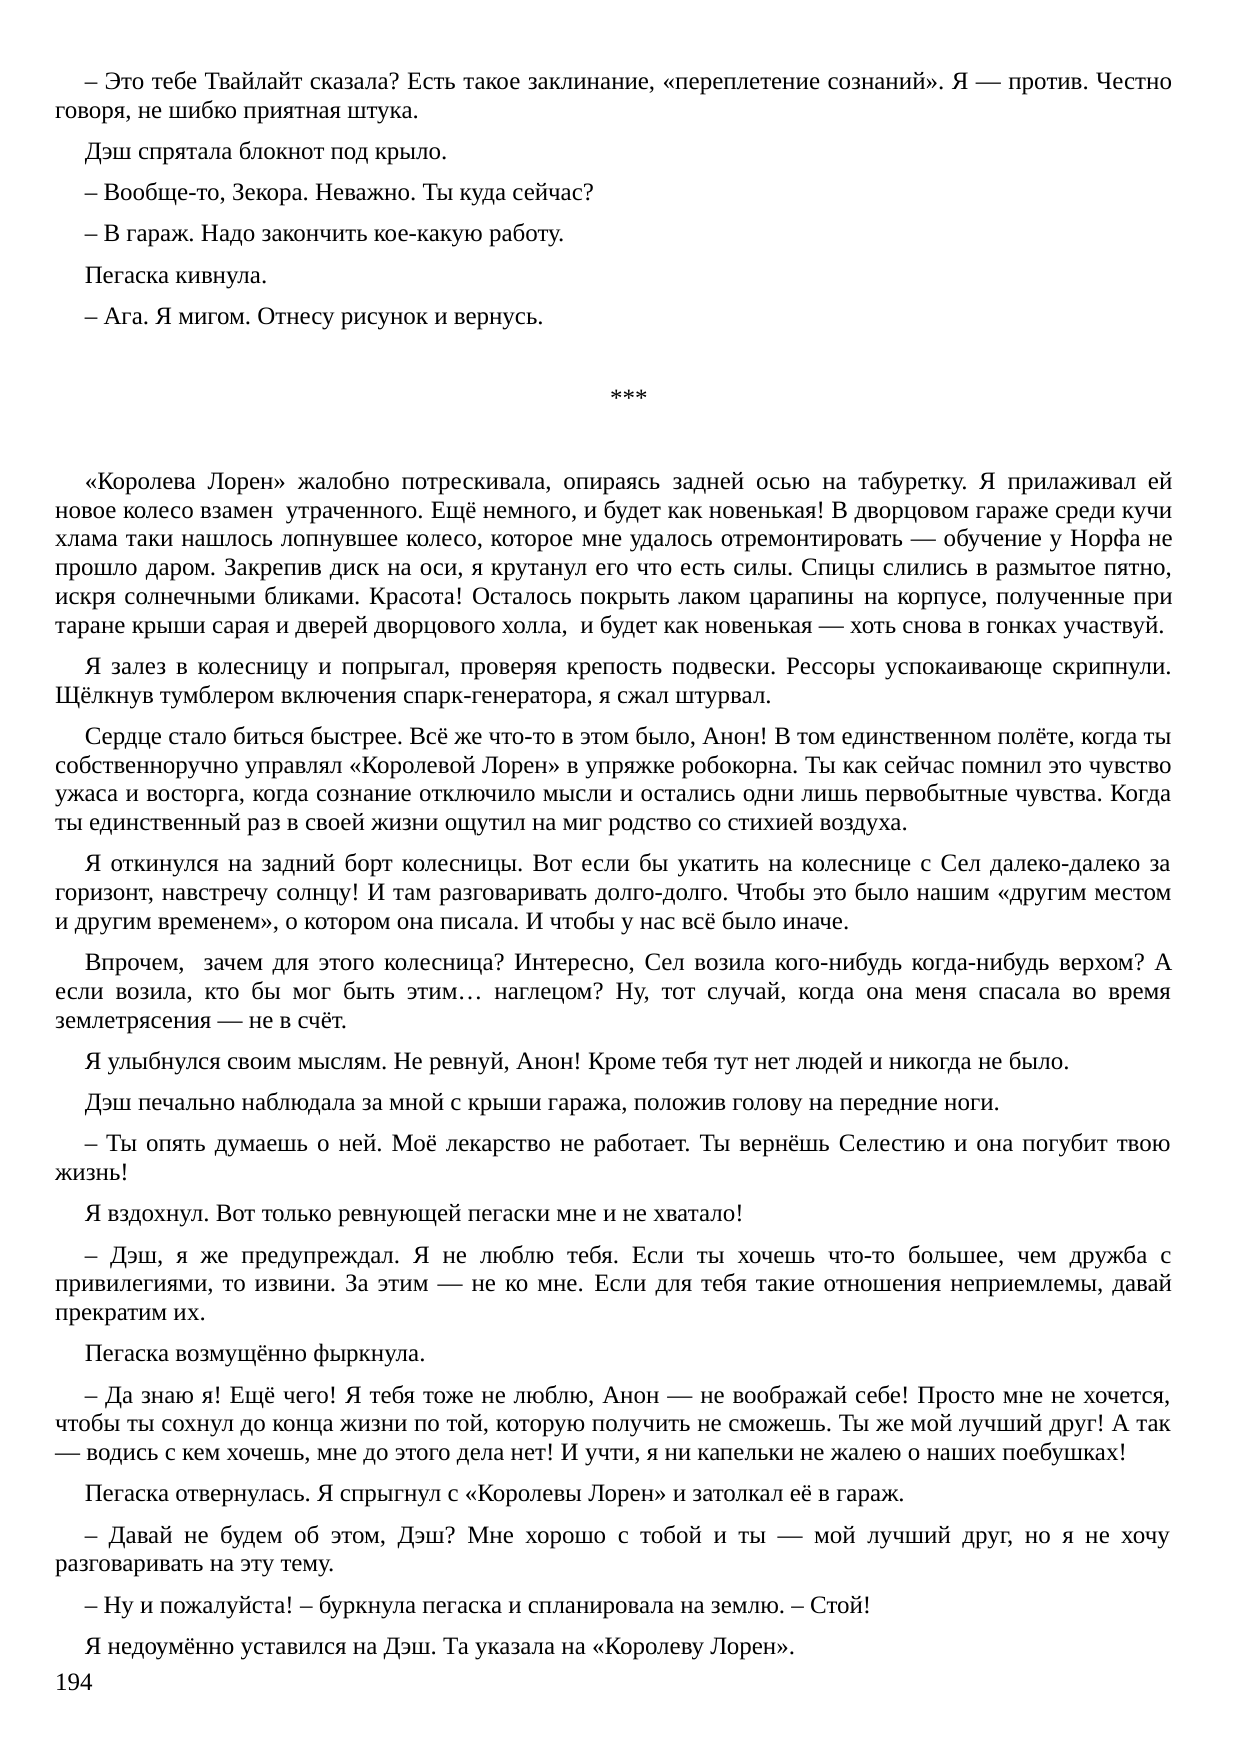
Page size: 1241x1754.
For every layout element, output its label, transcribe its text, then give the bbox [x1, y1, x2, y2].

text – Давай не будем об этом, Дэш? Мне хорошо с тобой и ты — мой лучший друг, но я не хочу разговаривать на эту тему. [55, 1520, 1173, 1577]
text – Ну и пожалуйста! – буркнула пегаска и спланировала на землю. – Стой! [55, 1590, 1173, 1618]
text Я улыбнулся своим мыслям. Не ревнуй, Анон! Кроме тебя тут нет людей и никогда не было. [55, 1046, 1173, 1075]
text Впрочем, зачем для этого колесница? Интересно, Сел возила кого-нибудь когда-нибудь верхом? А если возила, кто бы мог быть этим… наглецом? Ну, тот случай, когда она меня спасала во время землетрясения — не в счёт. [55, 947, 1173, 1033]
text – Вообще-то, Зекора. Неважно. Ты куда сейчас? [55, 177, 1173, 206]
text Я недоумённо уставился на Дэш. Та указала на «Королеву Лорен». [55, 1631, 1173, 1660]
text Я вздохнул. Вот только ревнующей пегаски мне и не хватало! [55, 1198, 1173, 1227]
text – Это тебе Твайлайт сказала? Есть такое заклинание, «переплетение сознаний». Я — против. Честно говоря, не шибко приятная штука. [55, 66, 1173, 123]
text Дэш печально наблюдала за мной с крыши гаража, положив голову на передние ноги. [55, 1087, 1173, 1116]
text – Ты опять думаешь о ней. Моё лекарство не работает. Ты вернёшь Селестию и она погубит твою жизнь! [55, 1128, 1173, 1186]
text – В гараж. Надо закончить кое-какую работу. [55, 218, 1173, 247]
text Пегаска возмущённо фыркнула. [55, 1338, 1173, 1367]
text *** [55, 383, 1173, 412]
text Пегаска отвернулась. Я спрыгнул с «Королевы Лорен» и затолкал её в гараж. [55, 1478, 1173, 1507]
text – Да знаю я! Ещё чего! Я тебя тоже не люблю, Анон — не воображай себе! Просто мне не хочется, чтобы ты сохнул до конца жизни по той, которую получить не сможешь. Ты же мой лучший друг! А так — водись с кем хочешь, мне до этого дела нет! И учти, я ни капельки не жалею о наших поебушках! [55, 1380, 1173, 1466]
text Я залез в колесницу и попрыгал, проверяя крепость подвески. Рессоры успокаивающе скрипнули. Щёлкнув тумблером включения спарк-генератора, я сжал штурвал. [55, 651, 1173, 708]
text «Королева Лорен» жалобно потрескивала, опираясь задней осью на табуретку. Я прилаживал ей новое колесо взамен утраченного. Ещё немного, и будет как новенькая! В дворцовом гараже среди кучи хлама таки нашлось лопнувшее колесо, которое мне удалось отремонтировать — обучение у Норфа не прошло даром. Закрепив диск на оси, я крутанул его что есть силы. Спицы слились в размытое пятно, искря солнечными бликами. Красота! Осталось покрыть лаком царапины на корпусе, полученные при таране крыши сарая и дверей дворцового холла, и будет как новенькая — хоть снова в гонках участвуй. [55, 466, 1173, 638]
text – Ага. Я мигом. Отнесу рисунок и вернусь. [55, 301, 1173, 330]
text Пегаска кивнула. [55, 260, 1173, 288]
text – Дэш, я же предупреждал. Я не люблю тебя. Если ты хочешь что-то большее, чем дружба с привилегиями, то извини. За этим — не ко мне. Если для тебя такие отношения неприемлемы, давай прекратим их. [55, 1240, 1173, 1326]
text Дэш спрятала блокнот под крыло. [55, 136, 1173, 165]
text Сердце стало биться быстрее. Всё же что-то в этом было, Анон! В том единственном полёте, когда ты собственноручно управлял «Королевой Лорен» в упряжке робокорна. Ты как сейчас помнил это чувство ужаса и восторга, когда сознание отключило мысли и остались одни лишь первобытные чувства. Когда ты единственный раз в своей жизни ощутил на миг родство со стихией воздуха. [55, 721, 1173, 836]
text Я откинулся на задний борт колесницы. Вот если бы укатить на колеснице с Сел далеко-далеко за горизонт, навстречу солнцу! И там разговаривать долго-долго. Чтобы это было нашим «другим местом и другим временем», о котором она писала. И чтобы у нас всё было иначе. [55, 848, 1173, 935]
